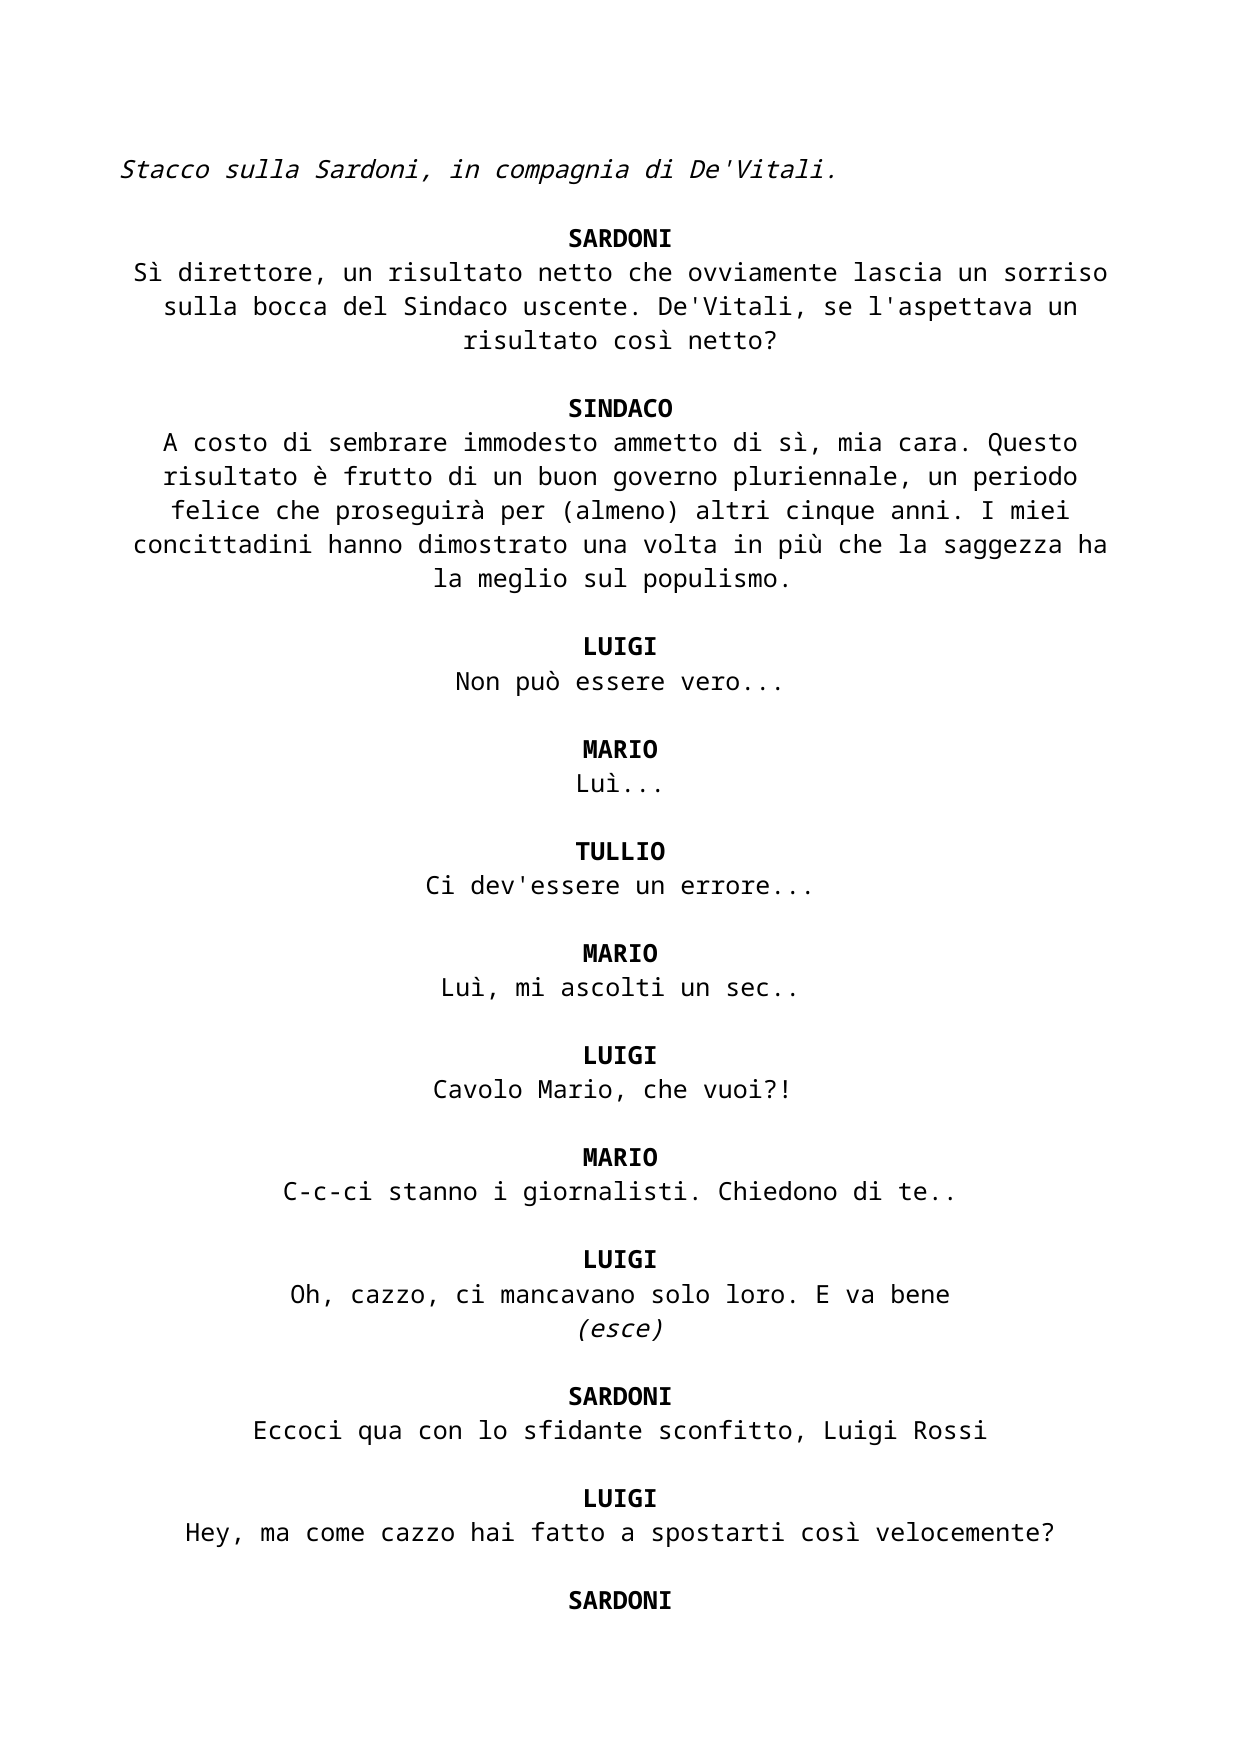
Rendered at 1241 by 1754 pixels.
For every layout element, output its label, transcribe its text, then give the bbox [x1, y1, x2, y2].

text MARIO [118, 1140, 1122, 1174]
text SARDONI [118, 220, 1122, 254]
text A costo di sembrare immodesto ammetto di sì, mia cara. Questo risultato è frutto di un buon governo pluriennale, un periodo felice che proseguirà per (almeno) altri cinque anni. I miei concittadini hanno dimostrato una volta in più che la saggezza ha la meglio sul populismo. [118, 425, 1122, 595]
text MARIO [118, 731, 1122, 765]
text Cavolo Mario, che vuoi?! [118, 1072, 1122, 1106]
text C-c-ci stanno i giornalisti. Chiedono di te.. [118, 1174, 1122, 1208]
text Sì direttore, un risultato netto che ovviamente lascia un sorriso sulla bocca del Sindaco uscente. De'Vitali, se l'aspettava un risultato così netto? [118, 254, 1122, 357]
text (esce) [118, 1310, 1122, 1344]
text LUIGI [118, 1242, 1122, 1276]
text Eccoci qua con lo sfidante sconfitto, Luigi Rossi [118, 1412, 1122, 1447]
text SARDONI [118, 1378, 1122, 1412]
text Oh, cazzo, ci mancavano solo loro. E va bene [118, 1276, 1122, 1310]
text Ci dev'essere un errore... [118, 867, 1122, 902]
text Hey, ma come cazzo hai fatto a spostarti così velocemente? [118, 1515, 1122, 1549]
text Luì, mi ascolti un sec.. [118, 970, 1122, 1004]
text LUIGI [118, 1481, 1122, 1515]
text LUIGI [118, 1038, 1122, 1072]
text Luì... [118, 765, 1122, 799]
text LUIGI [118, 629, 1122, 663]
text SARDONI [118, 1583, 1122, 1617]
text Stacco sulla Sardoni, in compagnia di De'Vitali. [118, 152, 1122, 186]
text TULLIO [118, 833, 1122, 867]
text SINDACO [118, 391, 1122, 425]
text Non può essere vero... [118, 663, 1122, 697]
text MARIO [118, 936, 1122, 970]
